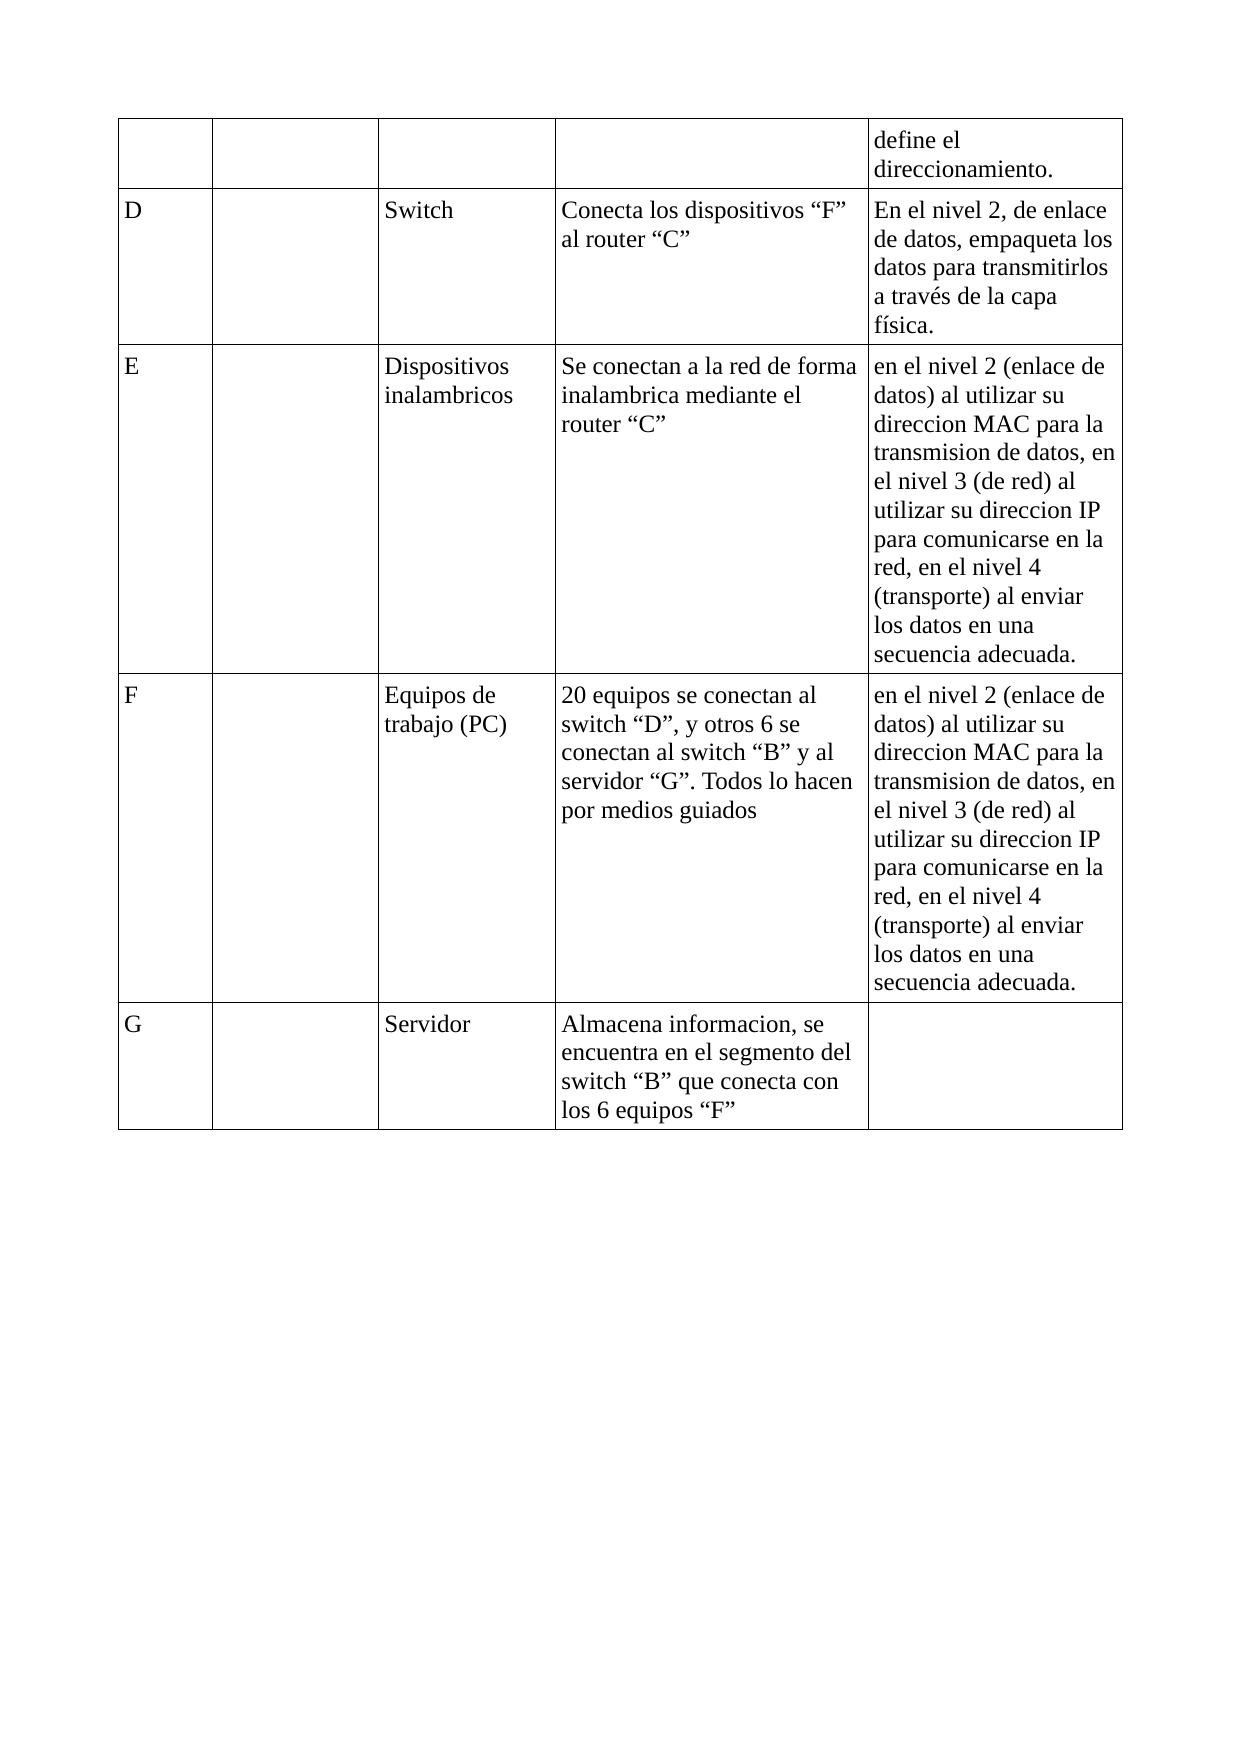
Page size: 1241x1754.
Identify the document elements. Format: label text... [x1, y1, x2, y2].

table_cell [556, 119, 868, 188]
table_cell 20 equipos se conectan al switch “D”, y otros 6 se conectan al switch “B” y al servidor “G”. Todos lo hacen por medios guiados [556, 674, 868, 1002]
table_cell D [119, 189, 212, 344]
table_cell [379, 119, 555, 188]
table_cell [213, 189, 378, 344]
table_cell E [119, 345, 212, 673]
table_cell en el nivel 2 (enlace de datos) al utilizar su direccion MAC para la transmision de datos, en el nivel 3 (de red) al utilizar su direccion IP para comunicarse en la red, en el nivel 4 (transporte) al enviar los datos en una secuencia adecuada. [869, 674, 1122, 1002]
table_cell [213, 345, 378, 673]
table_cell Dispositivos inalambricos [379, 345, 555, 673]
table_cell [119, 119, 212, 188]
table_cell [213, 674, 378, 1002]
table_cell Servidor [379, 1003, 555, 1129]
table_cell En el nivel 2, de enlace de datos, empaqueta los datos para transmitirlos a través de la capa física. [869, 189, 1122, 344]
table_cell [869, 1003, 1122, 1129]
table_cell Conecta los dispositivos “F” al router “C” [556, 189, 868, 344]
table_cell G [119, 1003, 212, 1129]
table_cell Equipos de trabajo (PC) [379, 674, 555, 1002]
table_cell F [119, 674, 212, 1002]
table_cell [213, 119, 378, 188]
table_cell Switch [379, 189, 555, 344]
table_cell Almacena informacion, se encuentra en el segmento del switch “B” que conecta con los 6 equipos “F” [556, 1003, 868, 1129]
table_cell [213, 1003, 378, 1129]
table_cell Se conectan a la red de forma inalambrica mediante el router “C” [556, 345, 868, 673]
table_cell define el direccionamiento. [869, 119, 1122, 188]
table_cell en el nivel 2 (enlace de datos) al utilizar su direccion MAC para la transmision de datos, en el nivel 3 (de red) al utilizar su direccion IP para comunicarse en la red, en el nivel 4 (transporte) al enviar los datos en una secuencia adecuada. [869, 345, 1122, 673]
